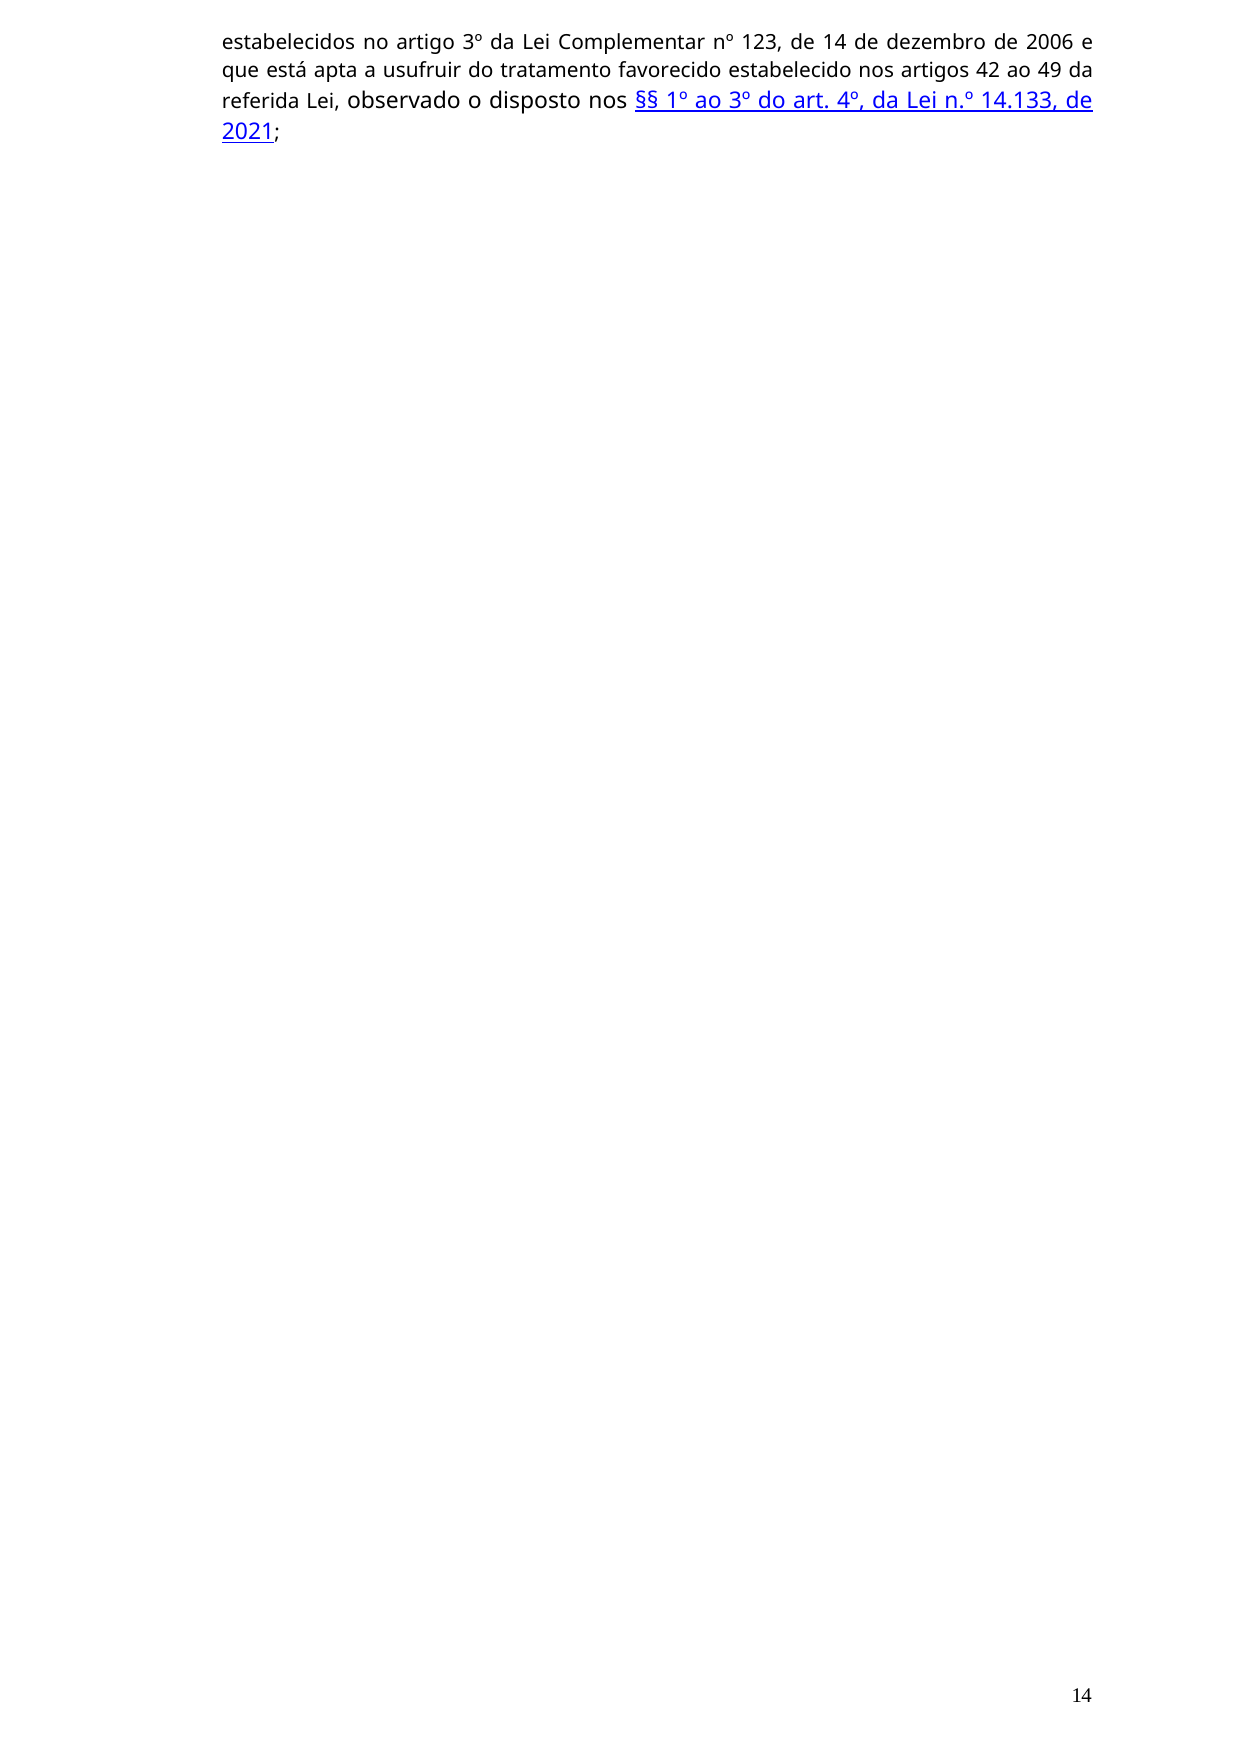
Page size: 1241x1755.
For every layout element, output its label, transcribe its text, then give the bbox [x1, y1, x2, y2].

text estabelecidos no artigo 3º da Lei Complementar nº 123, de 14 de dezembro de 2006 e que está apta a usufruir do tratamento favorecido estabelecido nos artigos 42 ao 49 da referida Lei, observado o disposto nos §§ 1º ao 3º do art. 4º, da Lei n.º 14.133, de 2021; [222, 27, 1094, 146]
